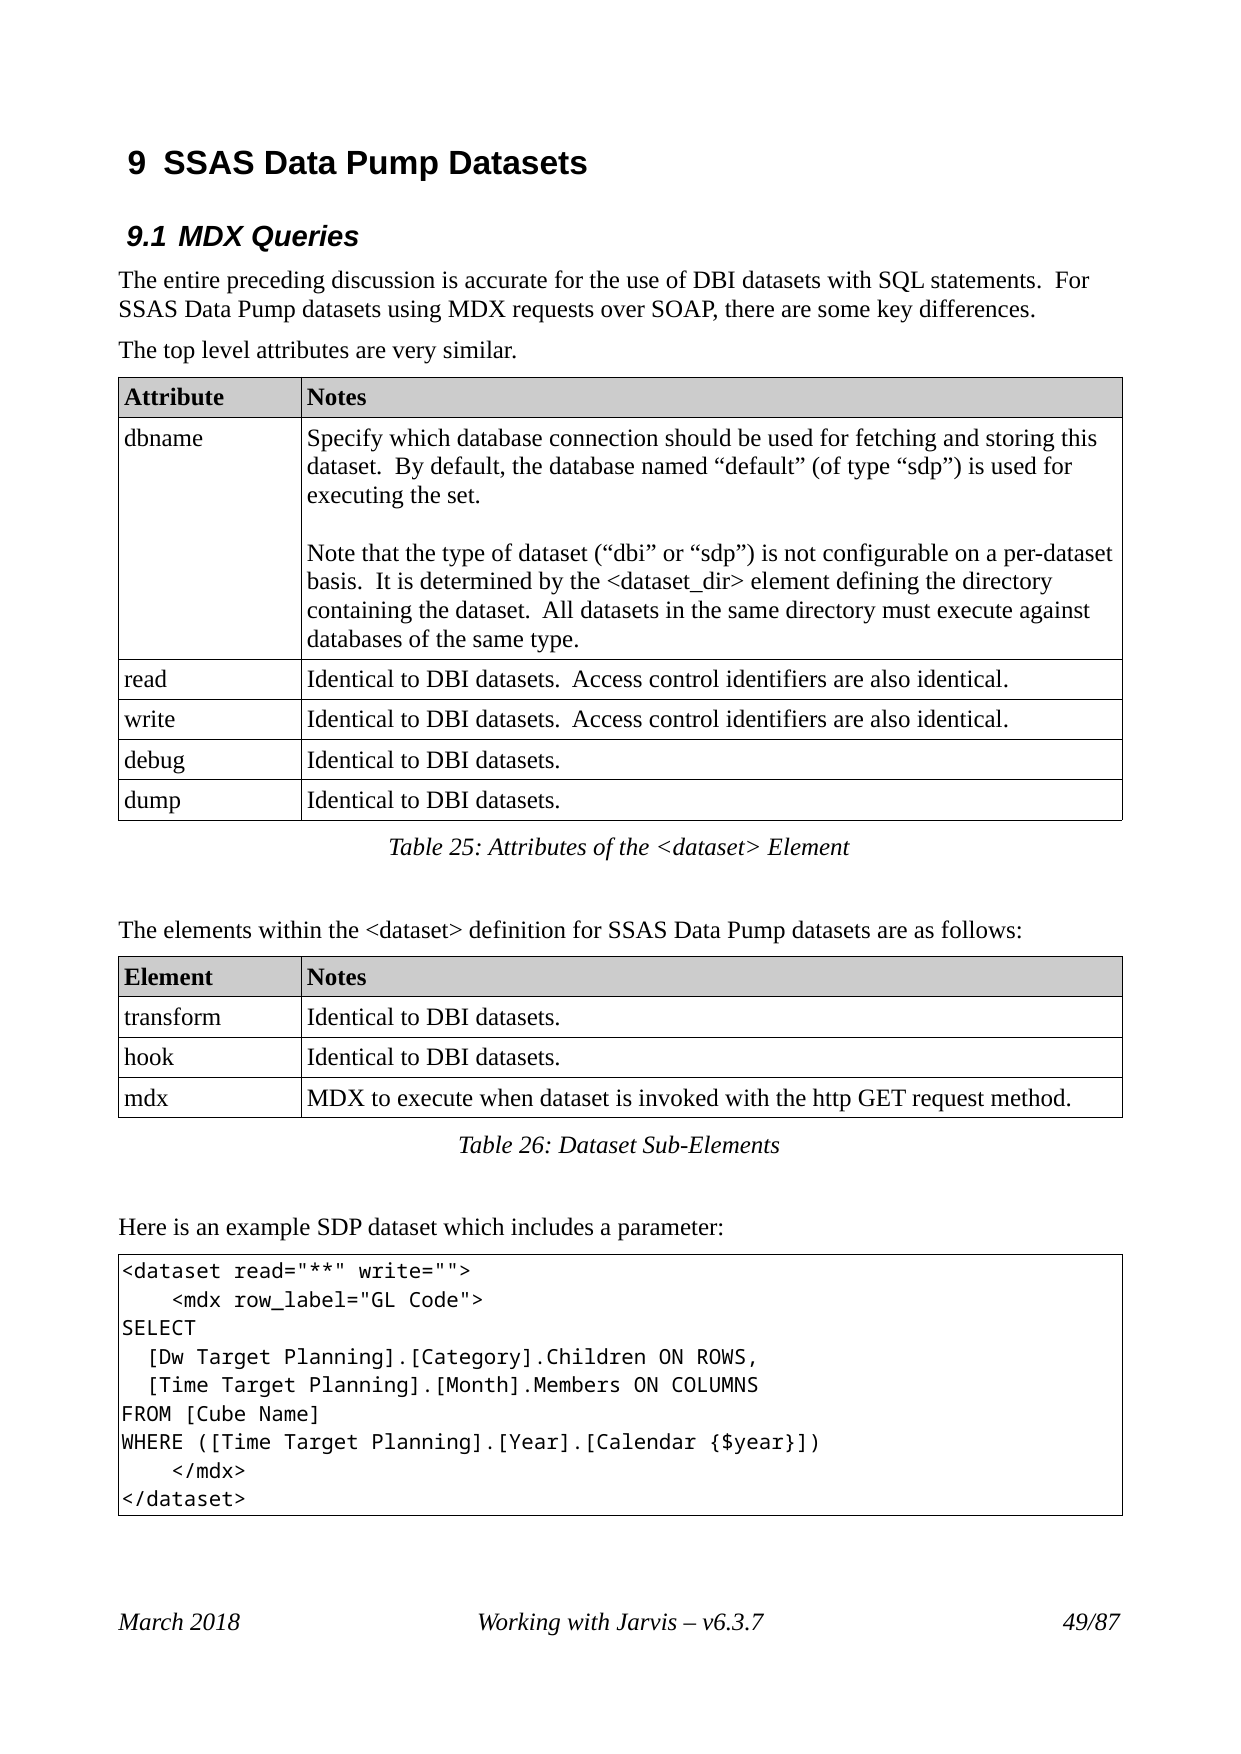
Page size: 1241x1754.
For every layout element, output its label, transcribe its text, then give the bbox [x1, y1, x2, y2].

table_cell write [119, 700, 301, 739]
text The entire preceding discussion is accurate for the use of DBI datasets with SQL statements. For SSAS Data Pump datasets using MDX requests over SOAP, there are some key differences. [118, 265, 1122, 323]
text Table 26: Dataset Sub-Elements [118, 1130, 1122, 1159]
text SELECT [119, 1311, 1122, 1339]
table_header Notes [302, 957, 1122, 996]
text FROM [Cube Name] [119, 1396, 1122, 1424]
subtitle SSAS Data Pump Datasets [118, 143, 1122, 182]
text <dataset read="**" write=""> [119, 1255, 1122, 1282]
text The elements within the <dataset> definition for SSAS Data Pump datasets are as follows: [118, 915, 1122, 943]
table_cell Identical to DBI datasets. Access control identifiers are also identical. [302, 700, 1122, 739]
text Here is an example SDP dataset which includes a parameter: [118, 1212, 1122, 1241]
table_cell mdx [119, 1078, 301, 1117]
subtitle MDX Queries [118, 219, 1122, 253]
table_cell transform [119, 997, 301, 1037]
table_cell Identical to DBI datasets. [302, 740, 1122, 779]
table_cell Identical to DBI datasets. [302, 1038, 1122, 1077]
text [Time Target Planning].[Month].Members ON COLUMNS [119, 1367, 1122, 1396]
text </dataset> [119, 1481, 1122, 1515]
table_cell dump [119, 780, 301, 820]
table_cell hook [119, 1038, 301, 1077]
table_header Attribute [119, 378, 301, 417]
table_header Notes [302, 378, 1122, 417]
text WHERE ([Time Target Planning].[Year].[Calendar {$year}]) [119, 1424, 1122, 1453]
text <mdx row_label="GL Code"> [119, 1282, 1122, 1311]
table_cell Identical to DBI datasets. Access control identifiers are also identical. [302, 660, 1122, 699]
text [Dw Target Planning].[Category].Children ON ROWS, [119, 1339, 1122, 1367]
table_header Element [119, 957, 301, 996]
table_cell MDX to execute when dataset is invoked with the http GET request method. [302, 1078, 1122, 1117]
table_cell Identical to DBI datasets. [302, 780, 1122, 820]
table_cell read [119, 660, 301, 699]
table_cell Identical to DBI datasets. [302, 997, 1122, 1037]
table_cell debug [119, 740, 301, 779]
text Table 25: Attributes of the <dataset> Element [118, 832, 1122, 861]
table_cell dbname [119, 418, 301, 658]
text The top level attributes are very similar. [118, 335, 1122, 364]
table_cell Specify which database connection should be used for fetching and storing this dataset. By default, the database named “default” (of type “sdp”) is used for executing the set. Note that the type of dataset (“dbi” or “sdp”) is not configurable on a per-dataset basis. It is determined by the <dataset_dir> element defining the directory containing the dataset. All datasets in the same directory must execute against databases of the same type. [302, 418, 1122, 658]
text </mdx> [119, 1453, 1122, 1481]
